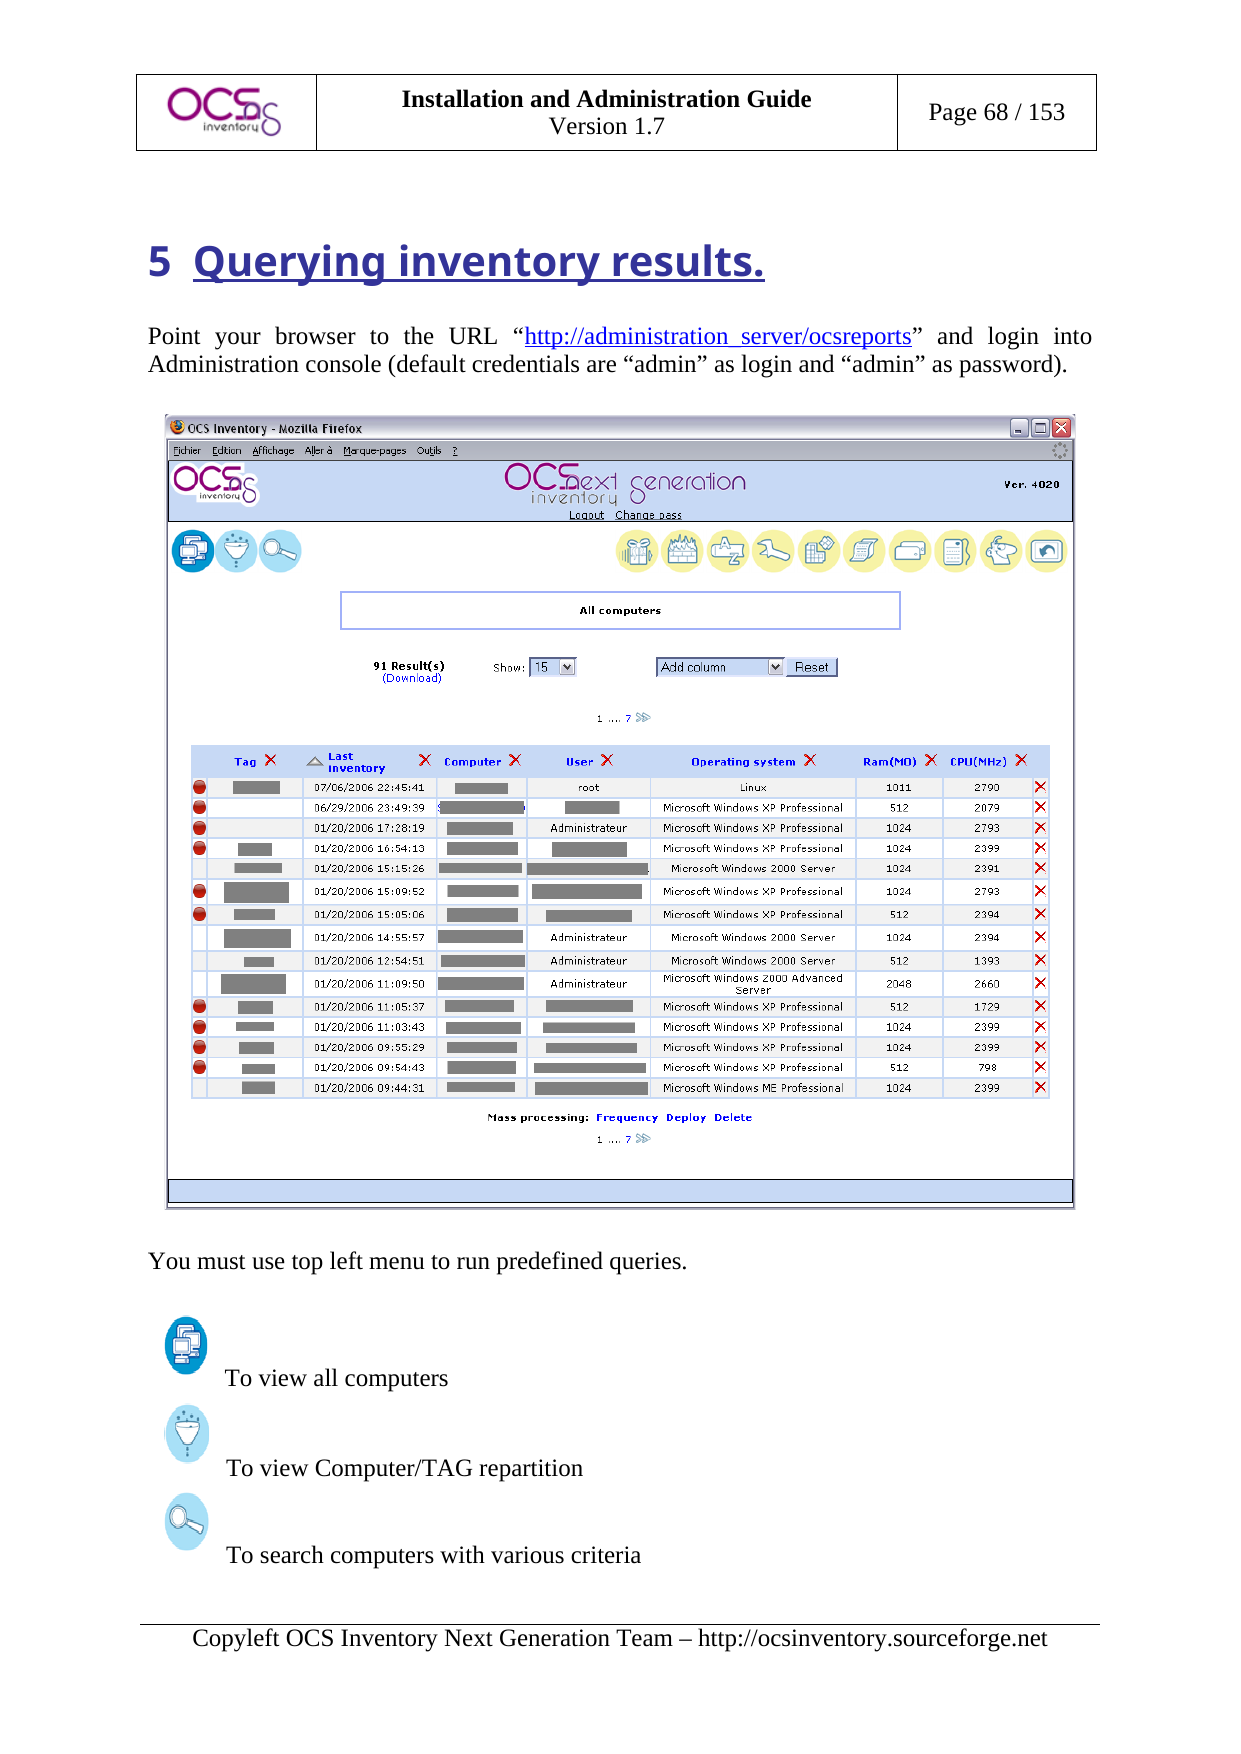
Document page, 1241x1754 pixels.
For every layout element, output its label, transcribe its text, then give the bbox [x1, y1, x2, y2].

picture [164, 1350, 208, 1378]
picture [164, 414, 1076, 1210]
text Point your browser to the URL “http://administration_server/ocsreports” and login into Administration console (default credentials are “admin” as login and “admin” as password). [148, 322, 1092, 377]
text To view Computer/TAG repartition [148, 1392, 1092, 1482]
picture [164, 1401, 210, 1468]
text To search computers with various criteria [148, 1482, 1092, 1568]
picture [164, 1311, 208, 1341]
text You must use top left menu to run predefined queries. [148, 1247, 1092, 1274]
picture [173, 1325, 200, 1363]
text To view all computers [148, 1302, 1092, 1392]
subtitle Querying inventory results. [148, 231, 1092, 288]
picture [163, 83, 286, 141]
picture [164, 1490, 210, 1554]
